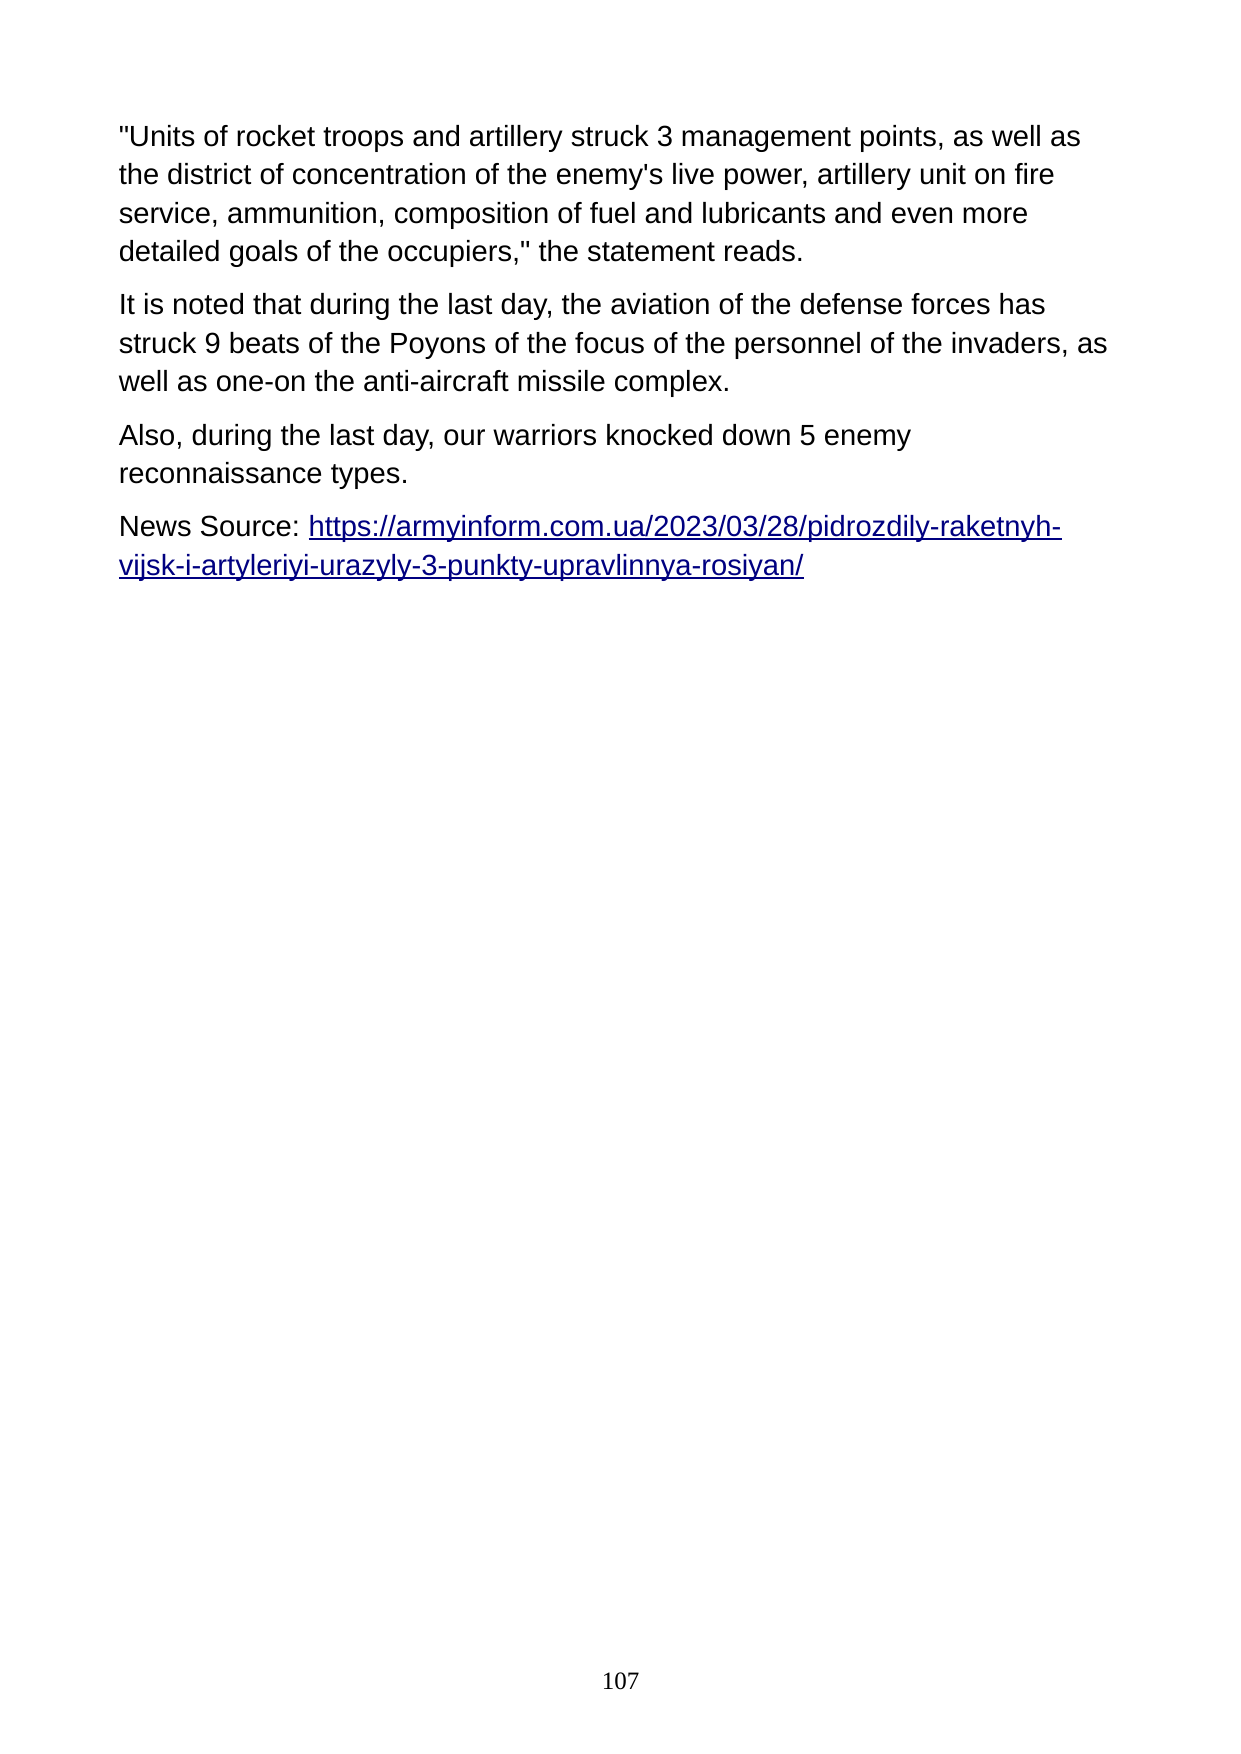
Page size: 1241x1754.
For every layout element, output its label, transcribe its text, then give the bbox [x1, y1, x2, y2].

text "Units of rocket troops and artillery struck 3 management points, as well as the district of concentration of the enemy's live power, artillery unit on fire service, ammunition, composition of fuel and lubricants and even more detailed goals of the occupiers," the statement reads. [118, 118, 1122, 268]
text It is noted that during the last day, the aviation of the defense forces has struck 9 beats of the Poyons of the focus of the personnel of the invaders, as well as one-on the anti-aircraft missile complex. [118, 287, 1122, 398]
text Also, during the last day, our warriors knocked down 5 enemy reconnaissance types. [118, 417, 1122, 489]
text News Source: https://armyinform.com.ua/2023/03/28/pidrozdily-raketnyh-vijsk-i-artyleriyi-urazyly-3-punkty-upravlinnya-rosiyan/ [118, 509, 1122, 581]
